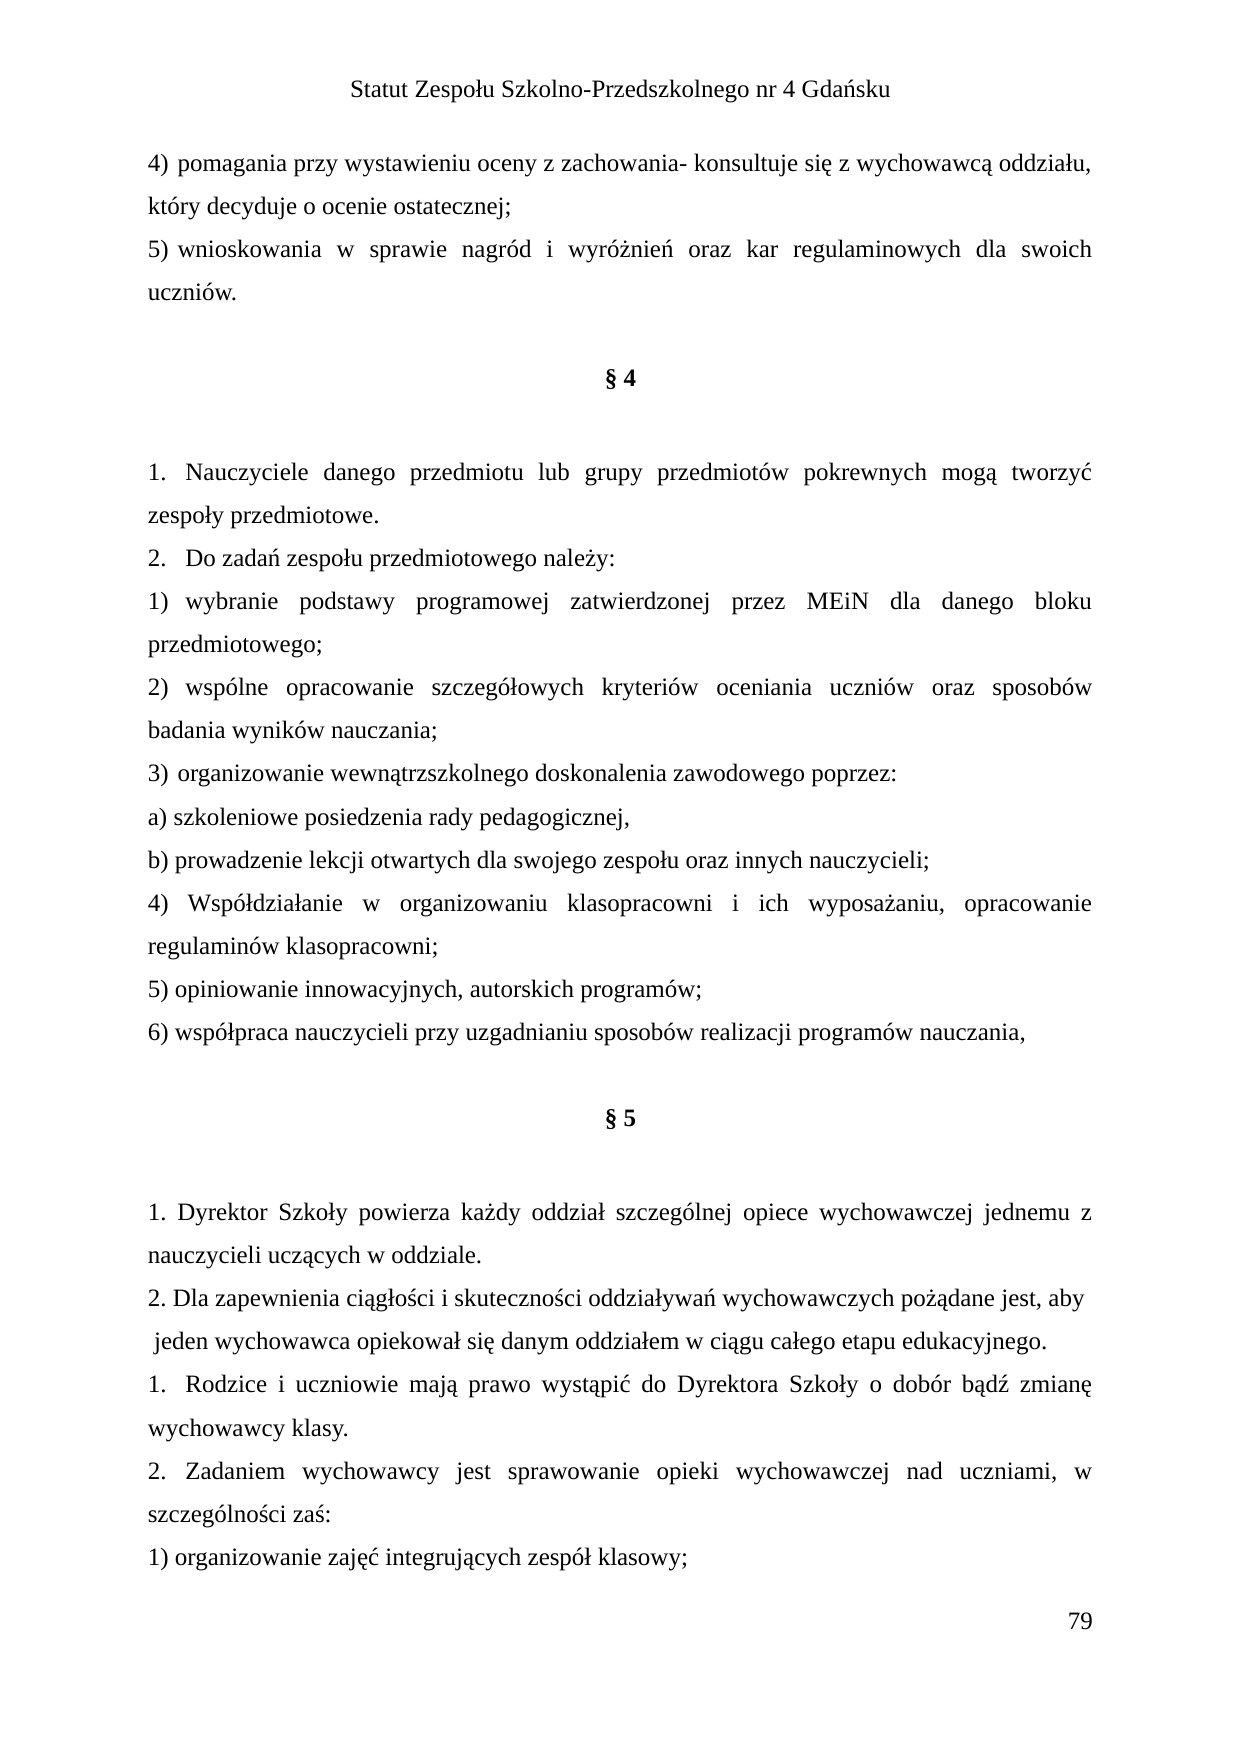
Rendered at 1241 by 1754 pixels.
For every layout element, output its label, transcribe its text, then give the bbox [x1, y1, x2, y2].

text jeden wychowawca opiekował się danym oddziałem w ciągu całego etapu edukacyjnego. [148, 1326, 1093, 1355]
text 2. Dla zapewnienia ciągłości i skuteczności oddziaływań wychowawczych pożądane jest, aby [148, 1283, 1093, 1312]
list wnioskowania w sprawie nagród i wyróżnień oraz kar regulaminowych dla swoich uczniów. [148, 234, 1093, 306]
list wspólne opracowanie szczegółowych kryteriów oceniania uczniów oraz sposobów badania wyników nauczania; [148, 672, 1093, 744]
text 1. Dyrektor Szkoły powierza każdy oddział szczególnej opiece wychowawczej jednemu z nauczycieli uczących w oddziale. [148, 1197, 1093, 1269]
text b) prowadzenie lekcji otwartych dla swojego zespołu oraz innych nauczycieli; [148, 845, 1093, 873]
text § 5 [148, 1103, 1093, 1132]
text 4) Współdziałanie w organizowaniu klasopracowni i ich wyposażaniu, opracowanie regulaminów klasopracowni; [148, 888, 1093, 960]
list organizowanie wewnątrzszkolnego doskonalenia zawodowego poprzez: [148, 758, 1093, 787]
text 5) opiniowanie innowacyjnych, autorskich programów; [148, 974, 1093, 1003]
text § 4 [148, 363, 1093, 392]
text 6) współpraca nauczycieli przy uzgadnianiu sposobów realizacji programów nauczania, [148, 1017, 1093, 1046]
text a) szkoleniowe posiedzenia rady pedagogicznej, [148, 802, 1093, 830]
list wybranie podstawy programowej zatwierdzonej przez MEiN dla danego bloku przedmiotowego; [148, 586, 1093, 658]
list Do zadań zespołu przedmiotowego należy: [148, 543, 1093, 572]
list pomagania przy wystawieniu oceny z zachowania- konsultuje się z wychowawcą oddziału, który decyduje o ocenie ostatecznej; [148, 148, 1093, 219]
list Nauczyciele danego przedmiotu lub grupy przedmiotów pokrewnych mogą tworzyć zespoły przedmiotowe. [148, 457, 1093, 528]
list Rodzice i uczniowie mają prawo wystąpić do Dyrektora Szkoły o dobór bądź zmianę wychowawcy klasy. [148, 1369, 1093, 1441]
list Zadaniem wychowawcy jest sprawowanie opieki wychowawczej nad uczniami, w szczególności zaś: [148, 1456, 1093, 1528]
text 1) organizowanie zajęć integrujących zespół klasowy; [148, 1542, 1093, 1571]
